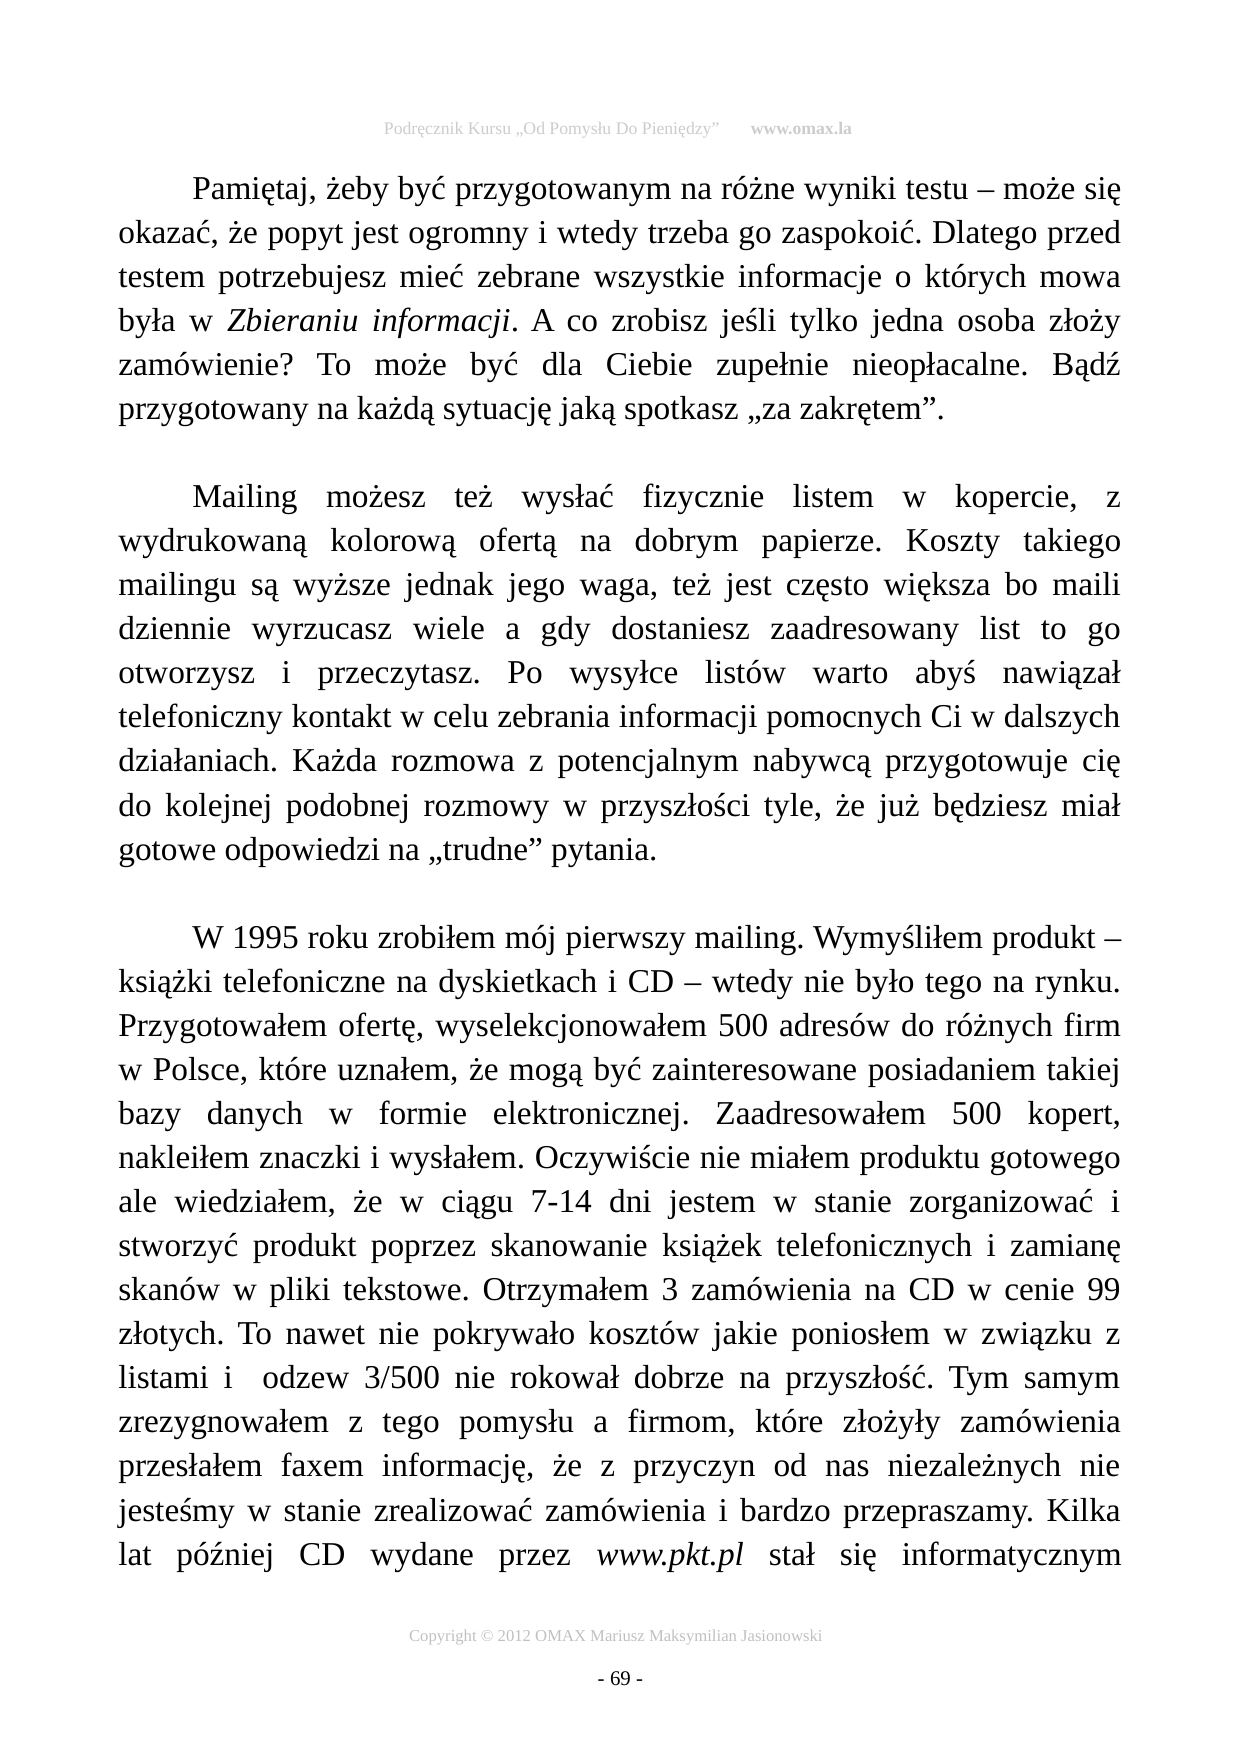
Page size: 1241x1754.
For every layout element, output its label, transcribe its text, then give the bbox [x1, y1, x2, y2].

text W 1995 roku zrobiłem mój pierwszy mailing. Wymyśliłem produkt – książki telefoniczne na dyskietkach i CD – wtedy nie było tego na rynku. Przygotowałem ofertę, wyselekcjonowałem 500 adresów do różnych firm w Polsce, które uznałem, że mogą być zainteresowane posiadaniem takiej bazy danych w formie elektronicznej. Zaadresowałem 500 kopert, nakleiłem znaczki i wysłałem. Oczywiście nie miałem produktu gotowego ale wiedziałem, że w ciągu 7-14 dni jestem w stanie zorganizować i stworzyć produkt poprzez skanowanie książek telefonicznych i zamianę skanów w pliki tekstowe. Otrzymałem 3 zamówienia na CD w cenie 99 złotych. To nawet nie pokrywało kosztów jakie poniosłem w związku z listami i odzew 3/500 nie rokował dobrze na przyszłość. Tym samym zrezygnowałem z tego pomysłu a firmom, które złożyły zamówienia przesłałem faxem informację, że z przyczyn od nas niezależnych nie jesteśmy w stanie zrealizować zamówienia i bardzo przepraszamy. Kilka lat później CD wydane przez www.pkt.pl stał się informatycznym [118, 917, 1122, 1572]
text Mailing możesz też wysłać fizycznie listem w kopercie, z wydrukowaną kolorową ofertą na dobrym papierze. Koszty takiego mailingu są wyższe jednak jego waga, też jest często większa bo maili dziennie wyrzucasz wiele a gdy dostaniesz zaadresowany list to go otworzysz i przeczytasz. Po wysyłce listów warto abyś nawiązał telefoniczny kontakt w celu zebrania informacji pomocnych Ci w dalszych działaniach. Każda rozmowa z potencjalnym nabywcą przygotowuje cię do kolejnej podobnej rozmowy w przyszłości tyle, że już będziesz miał gotowe odpowiedzi na „trudne” pytania. [118, 476, 1122, 867]
text Pamiętaj, żeby być przygotowanym na różne wyniki testu – może się okazać, że popyt jest ogromny i wtedy trzeba go zaspokoić. Dlatego przed testem potrzebujesz mieć zebrane wszystkie informacje o których mowa była w Zbieraniu informacji. A co zrobisz jeśli tylko jedna osoba złoży zamówienie? To może być dla Ciebie zupełnie nieopłacalne. Bądź przygotowany na każdą sytuację jaką spotkasz „za zakrętem”. [118, 168, 1122, 427]
